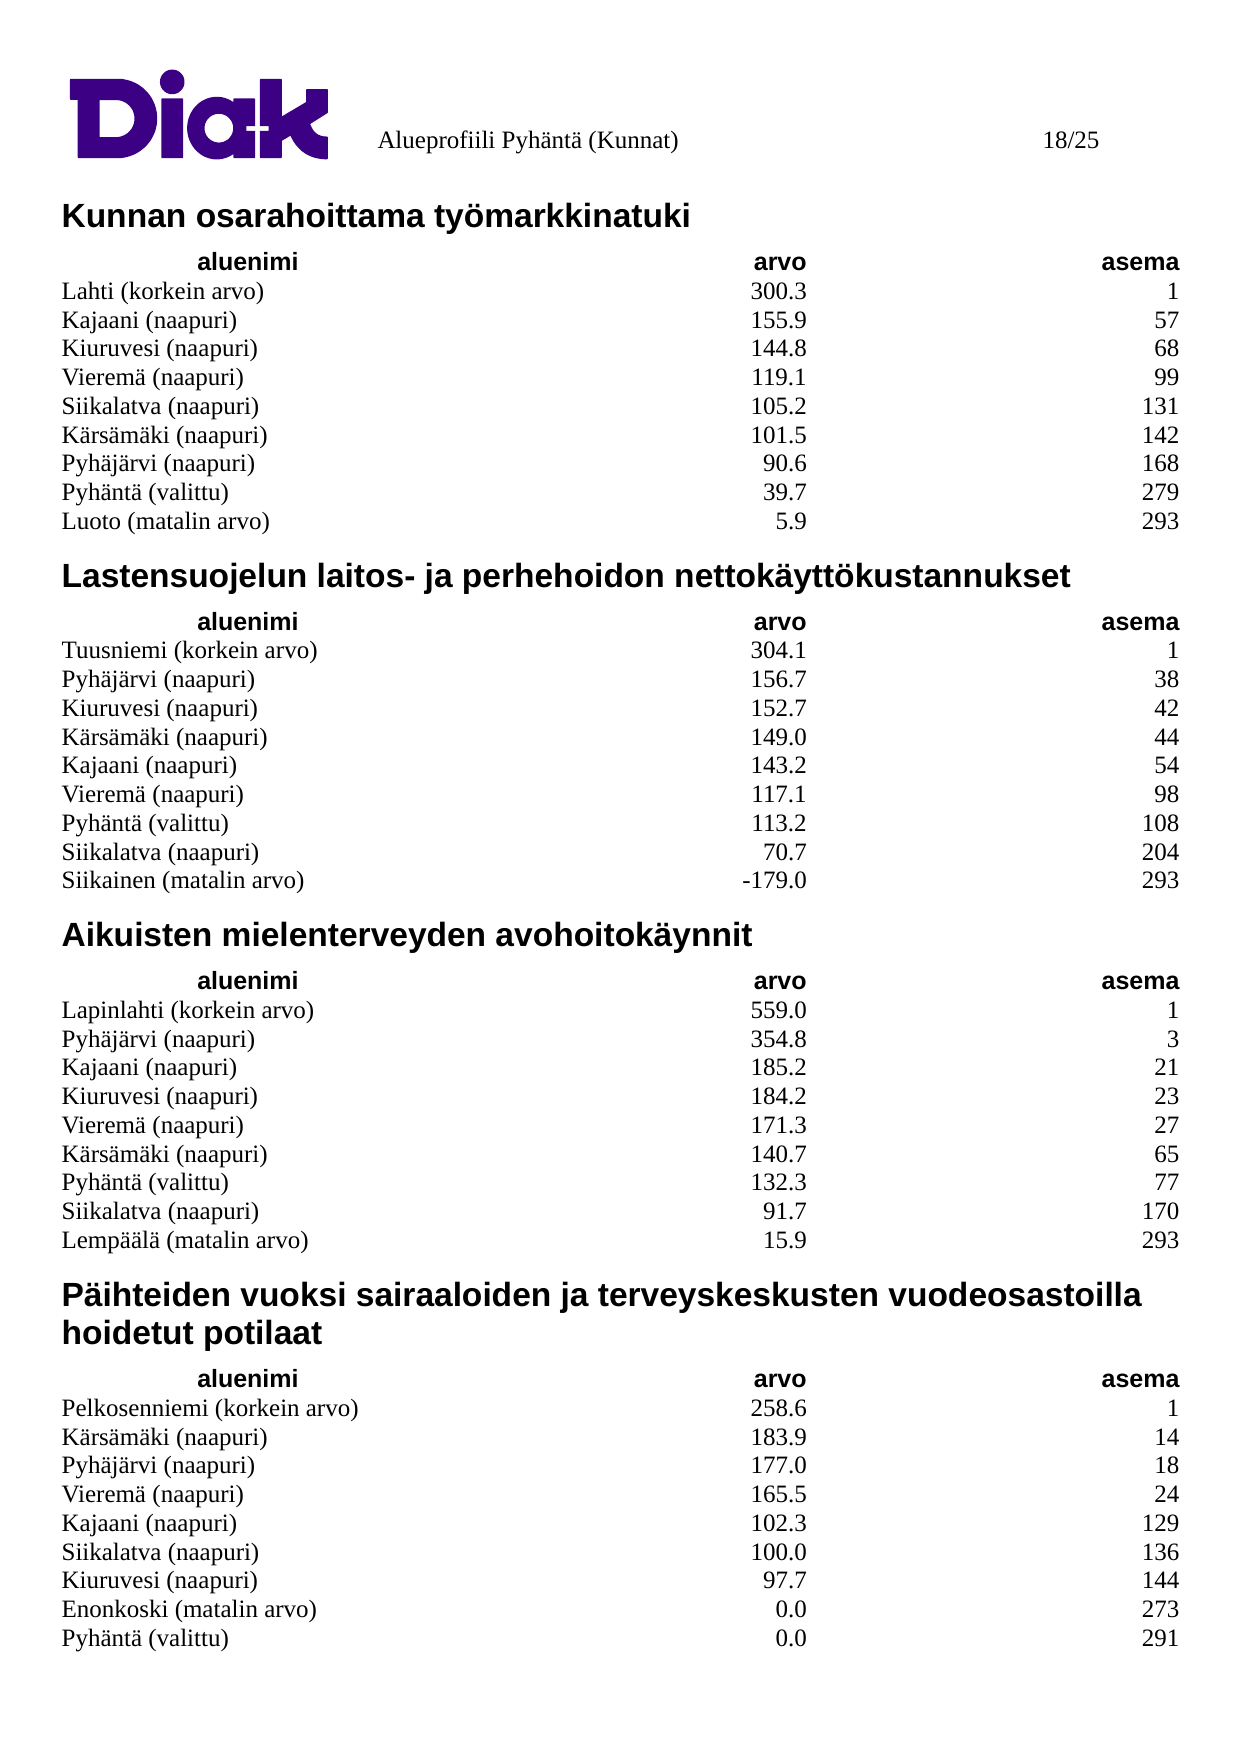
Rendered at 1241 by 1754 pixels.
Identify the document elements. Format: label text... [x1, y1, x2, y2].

table_cell Lempäälä (matalin arvo) [61, 1225, 434, 1254]
table_cell Kiuruvesi (naapuri) [61, 693, 434, 722]
table_cell Siikalatva (naapuri) [61, 1537, 434, 1566]
table_cell 1 [806, 636, 1179, 664]
table_header arvo [434, 607, 806, 636]
table_cell Pyhäjärvi (naapuri) [61, 1024, 434, 1052]
table_cell 142 [806, 420, 1179, 448]
table_cell Siikalatva (naapuri) [61, 837, 434, 866]
table_cell 273 [806, 1594, 1179, 1623]
table_cell 183.9 [434, 1422, 806, 1451]
table_cell 57 [806, 305, 1179, 333]
table_cell Kärsämäki (naapuri) [61, 722, 434, 751]
table_header arvo [434, 247, 806, 276]
table_cell 149.0 [434, 722, 806, 751]
table_cell 171.3 [434, 1110, 806, 1139]
table_header asema [806, 1364, 1179, 1393]
table_header aluenimi [61, 1364, 434, 1393]
table_cell 77 [806, 1168, 1179, 1196]
table_cell 177.0 [434, 1451, 806, 1479]
table_cell 100.0 [434, 1537, 806, 1566]
table_cell 131 [806, 391, 1179, 420]
table_cell 90.6 [434, 449, 806, 477]
table_cell 70.7 [434, 837, 806, 866]
table_cell 99 [806, 362, 1179, 391]
table_cell Pyhäntä (valittu) [61, 477, 434, 506]
table_cell 144 [806, 1566, 1179, 1594]
table_cell 165.5 [434, 1479, 806, 1508]
table_cell Kiuruvesi (naapuri) [61, 1566, 434, 1594]
table_cell 108 [806, 808, 1179, 837]
table_cell 42 [806, 693, 1179, 722]
table_header aluenimi [61, 247, 434, 276]
table_cell Lahti (korkein arvo) [61, 276, 434, 305]
table_cell 98 [806, 779, 1179, 808]
table_cell 113.2 [434, 808, 806, 837]
table_cell 101.5 [434, 420, 806, 448]
table_cell 559.0 [434, 995, 806, 1024]
table_cell 152.7 [434, 693, 806, 722]
table_header aluenimi [61, 607, 434, 636]
table_cell 293 [806, 866, 1179, 894]
table_header arvo [434, 966, 806, 995]
table_cell Lapinlahti (korkein arvo) [61, 995, 434, 1024]
table_cell 184.2 [434, 1081, 806, 1110]
subtitle Lastensuojelun laitos- ja perhehoidon nettokäyttökustannukset [61, 556, 1179, 594]
table_header asema [806, 247, 1179, 276]
table_cell Pyhäntä (valittu) [61, 1168, 434, 1196]
table_cell 91.7 [434, 1196, 806, 1225]
table_cell Tuusniemi (korkein arvo) [61, 636, 434, 664]
table_cell Kajaani (naapuri) [61, 305, 434, 333]
table_cell Vieremä (naapuri) [61, 1110, 434, 1139]
table_cell 143.2 [434, 751, 806, 779]
table_cell 293 [806, 1225, 1179, 1254]
table_cell 24 [806, 1479, 1179, 1508]
table_cell Kajaani (naapuri) [61, 1508, 434, 1537]
table_cell Kajaani (naapuri) [61, 751, 434, 779]
table_header arvo [434, 1364, 806, 1393]
table_cell Siikainen (matalin arvo) [61, 866, 434, 894]
table_cell 5.9 [434, 506, 806, 535]
table_cell 105.2 [434, 391, 806, 420]
table_cell 0.0 [434, 1623, 806, 1652]
table_cell 304.1 [434, 636, 806, 664]
table_cell 132.3 [434, 1168, 806, 1196]
table_cell 27 [806, 1110, 1179, 1139]
table_cell 185.2 [434, 1053, 806, 1081]
subtitle Kunnan osarahoittama työmarkkinatuki [61, 196, 1179, 235]
table_cell 354.8 [434, 1024, 806, 1052]
table_cell 97.7 [434, 1566, 806, 1594]
table_cell 3 [806, 1024, 1179, 1052]
table_cell Kärsämäki (naapuri) [61, 420, 434, 448]
table_cell Vieremä (naapuri) [61, 362, 434, 391]
table_cell 14 [806, 1422, 1179, 1451]
table_cell 1 [806, 995, 1179, 1024]
table_cell 300.3 [434, 276, 806, 305]
subtitle Aikuisten mielenterveyden avohoitokäynnit [61, 915, 1179, 954]
table_cell 140.7 [434, 1139, 806, 1167]
table_cell 170 [806, 1196, 1179, 1225]
table_cell Siikalatva (naapuri) [61, 391, 434, 420]
table_cell 204 [806, 837, 1179, 866]
table_cell 18 [806, 1451, 1179, 1479]
table_cell 23 [806, 1081, 1179, 1110]
table_cell 119.1 [434, 362, 806, 391]
table_cell Enonkoski (matalin arvo) [61, 1594, 434, 1623]
table_cell 0.0 [434, 1594, 806, 1623]
subtitle Päihteiden vuoksi sairaaloiden ja terveyskeskusten vuodeosastoilla hoidetut potilaat [61, 1274, 1179, 1352]
table_cell 68 [806, 334, 1179, 362]
table_cell 136 [806, 1537, 1179, 1566]
table_cell Kiuruvesi (naapuri) [61, 1081, 434, 1110]
table_cell 117.1 [434, 779, 806, 808]
table_cell Pyhäjärvi (naapuri) [61, 664, 434, 693]
table_cell Pyhäntä (valittu) [61, 808, 434, 837]
table_cell 129 [806, 1508, 1179, 1537]
table_cell Kärsämäki (naapuri) [61, 1139, 434, 1167]
table_cell 102.3 [434, 1508, 806, 1537]
table_cell Kärsämäki (naapuri) [61, 1422, 434, 1451]
table_cell 39.7 [434, 477, 806, 506]
table_cell 44 [806, 722, 1179, 751]
table_cell Siikalatva (naapuri) [61, 1196, 434, 1225]
table_cell 15.9 [434, 1225, 806, 1254]
table_cell 291 [806, 1623, 1179, 1652]
table_cell 279 [806, 477, 1179, 506]
table_cell Vieremä (naapuri) [61, 779, 434, 808]
table_cell 144.8 [434, 334, 806, 362]
table_cell Pyhäntä (valittu) [61, 1623, 434, 1652]
table_cell 1 [806, 276, 1179, 305]
table_header asema [806, 966, 1179, 995]
table_header asema [806, 607, 1179, 636]
table_cell 156.7 [434, 664, 806, 693]
table_cell 168 [806, 449, 1179, 477]
table_cell Vieremä (naapuri) [61, 1479, 434, 1508]
table_header aluenimi [61, 966, 434, 995]
table_cell 293 [806, 506, 1179, 535]
table_cell Luoto (matalin arvo) [61, 506, 434, 535]
table_cell 258.6 [434, 1393, 806, 1422]
table_cell Kajaani (naapuri) [61, 1053, 434, 1081]
table_cell 21 [806, 1053, 1179, 1081]
table_cell Kiuruvesi (naapuri) [61, 334, 434, 362]
table_cell 38 [806, 664, 1179, 693]
table_cell Pyhäjärvi (naapuri) [61, 1451, 434, 1479]
table_cell Pyhäjärvi (naapuri) [61, 449, 434, 477]
table_cell -179.0 [434, 866, 806, 894]
table_cell 65 [806, 1139, 1179, 1167]
table_cell 155.9 [434, 305, 806, 333]
table_cell 54 [806, 751, 1179, 779]
table_cell Pelkosenniemi (korkein arvo) [61, 1393, 434, 1422]
table_cell 1 [806, 1393, 1179, 1422]
